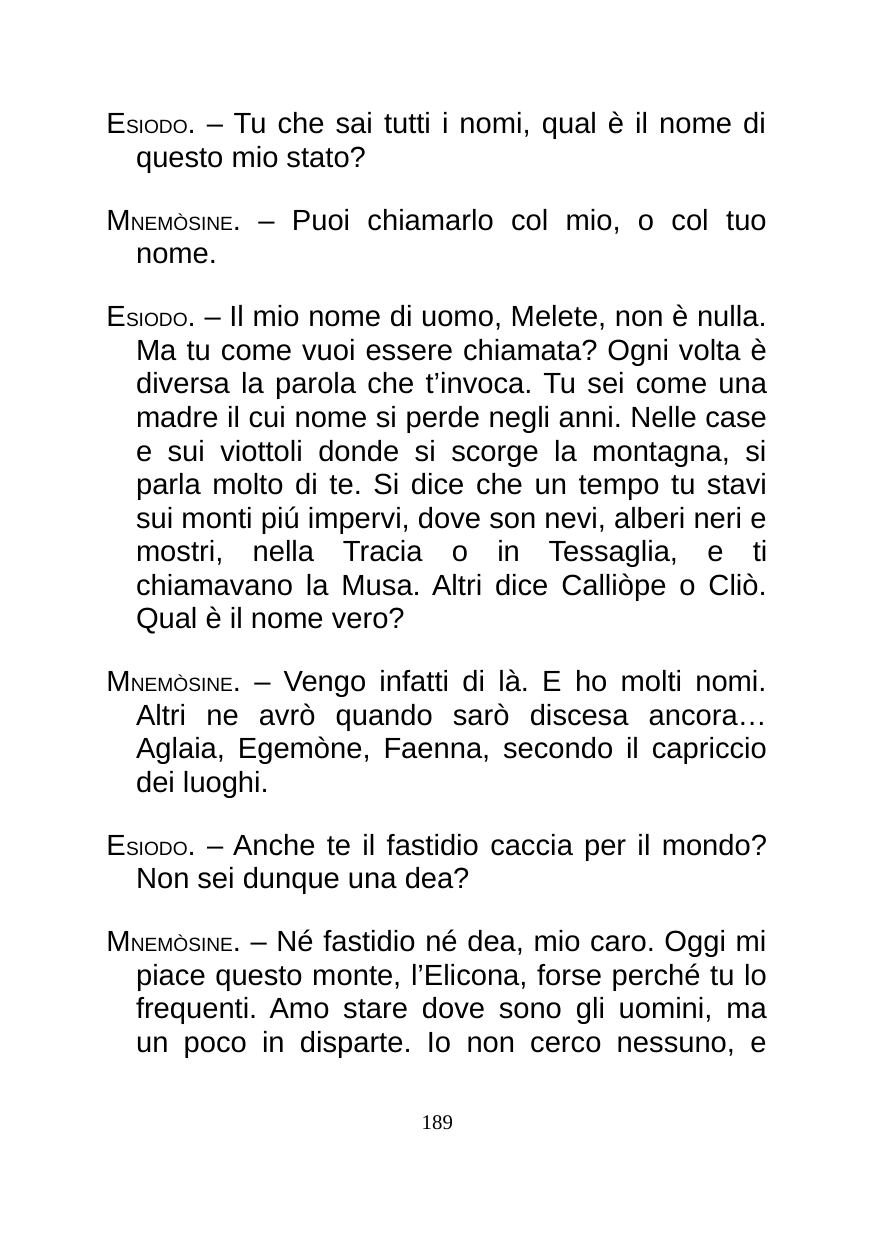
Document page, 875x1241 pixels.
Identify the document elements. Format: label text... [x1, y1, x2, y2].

text Mnemòsine. – Vengo infatti di là. E ho molti nomi. Altri ne avrò quando sarò discesa ancora… Aglaia, Egemòne, Faenna, secondo il capriccio dei luoghi. [106, 664, 768, 798]
text Esiodo. – Tu che sai tutti i nomi, qual è il nome di questo mio stato? [106, 106, 768, 173]
text Mnemòsine. – Né fastidio né dea, mio caro. Oggi mi piace questo monte, l’Elicona, forse perché tu lo frequenti. Amo stare dove sono gli uomini, ma un poco in disparte. Io non cerco nessuno, e [106, 924, 768, 1059]
text Esiodo. – Anche te il fastidio caccia per il mondo? Non sei dunque una dea? [106, 828, 768, 895]
text Mnemòsine. – Puoi chiamarlo col mio, o col tuo nome. [106, 203, 768, 270]
text Esiodo. – Il mio nome di uomo, Melete, non è nulla. Ma tu come vuoi essere chiamata? Ogni volta è diversa la parola che t’invoca. Tu sei come una madre il cui nome si perde negli anni. Nelle case e sui viottoli donde si scorge la montagna, si parla molto di te. Si dice che un tempo tu stavi sui monti piú impervi, dove son nevi, alberi neri e mostri, nella Tracia o in Tessaglia, e ti chiamavano la Musa. Altri dice Calliòpe o Cliò. Qual è il nome vero? [106, 299, 768, 635]
